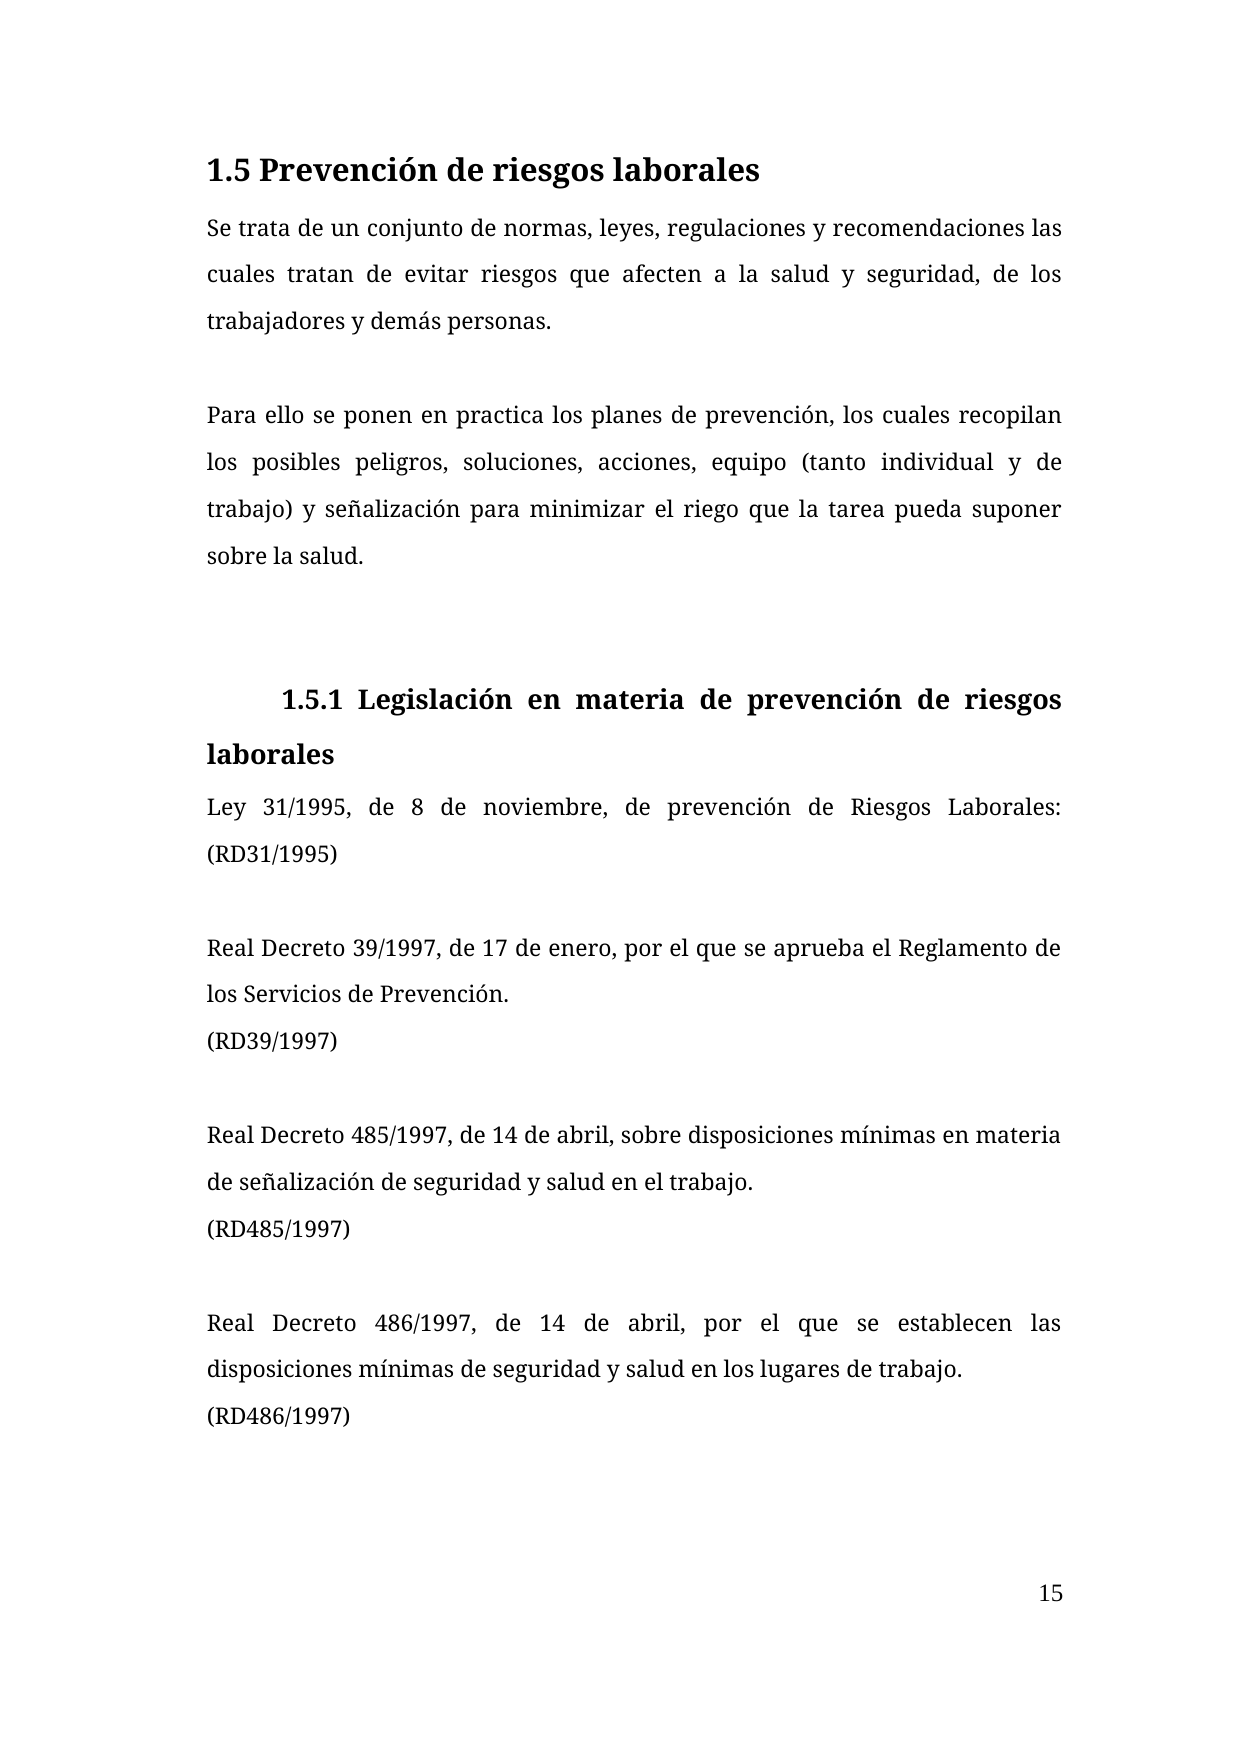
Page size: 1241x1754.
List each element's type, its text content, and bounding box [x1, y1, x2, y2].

text 1.5 Prevención de riesgos laborales [207, 148, 1063, 190]
text Real Decreto 39/1997, de 17 de enero, por el que se aprueba el Reglamento de los Servicios de Prevención. [207, 931, 1063, 1009]
text (RD485/1997) [207, 1213, 1063, 1244]
text (RD486/1997) [207, 1400, 1063, 1431]
text 1.5.1 Legislación en materia de prevención de riesgos laborales [207, 680, 1063, 772]
text Ley 31/1995, de 8 de noviembre, de prevención de Riesgos Laborales: (RD31/1995) [207, 791, 1063, 869]
text Se trata de un conjunto de normas, leyes, regulaciones y recomendaciones las cuales tratan de evitar riesgos que afecten a la salud y seguridad, de los trabajadores y demás personas. [207, 211, 1063, 336]
text Real Decreto 486/1997, de 14 de abril, por el que se establecen las disposiciones mínimas de seguridad y salud en los lugares de trabajo. [207, 1306, 1063, 1384]
text (RD39/1997) [207, 1025, 1063, 1056]
text Real Decreto 485/1997, de 14 de abril, sobre disposiciones mínimas en materia de señalización de seguridad y salud en el trabajo. [207, 1119, 1063, 1197]
text Para ello se ponen en practica los planes de prevención, los cuales recopilan los posibles peligros, soluciones, acciones, equipo (tanto individual y de trabajo) y señalización para minimizar el riego que la tarea pueda suponer sobre la salud. [207, 399, 1063, 571]
